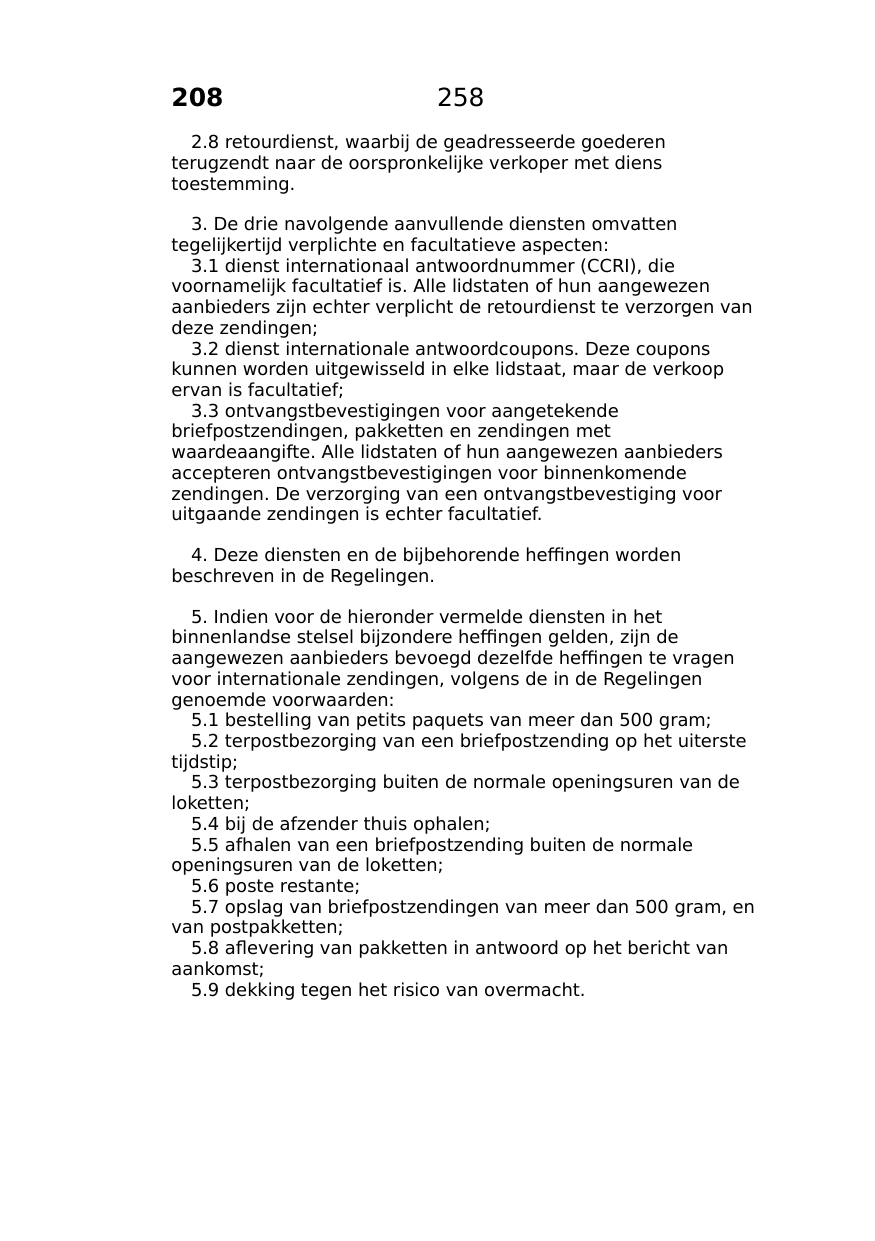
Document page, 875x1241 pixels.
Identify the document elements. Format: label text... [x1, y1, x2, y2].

text 5.2 terpostbezorging van een briefpostzending op het uiterste tijdstip; [171, 731, 756, 772]
text 5.5 afhalen van een briefpostzending buiten de normale openingsuren van de loketten; [171, 834, 756, 876]
text 5.7 opslag van briefpostzendingen van meer dan 500 gram, en van postpakketten; [171, 897, 756, 938]
text 5.6 poste restante; [171, 876, 756, 897]
text 5.4 bij de afzender thuis ophalen; [171, 814, 756, 834]
text 2.8 retourdienst, waarbij de geadresseerde goederen terugzendt naar de oorspronkelijke verkoper met diens toestemming. [171, 132, 756, 194]
text 4. Deze diensten en de bijbehorende heffingen worden beschreven in de Regelingen. [171, 545, 756, 586]
text 5. Indien voor de hieronder vermelde diensten in het binnenlandse stelsel bijzondere heffingen gelden, zijn de aangewezen aanbieders bevoegd dezelfde heffingen te vragen voor internationale zendingen, volgens de in de Regelingen genoemde voorwaarden: [171, 606, 756, 710]
text 3.2 dienst internationale antwoordcoupons. Deze coupons kunnen worden uitgewisseld in elke lidstaat, maar de verkoop ervan is facultatief; [171, 338, 756, 401]
text 5.3 terpostbezorging buiten de normale openingsuren van de loketten; [171, 772, 756, 814]
text 3.1 dienst internationaal antwoordnummer (CCRI), die voornamelijk facultatief is. Alle lidstaten of hun aangewezen aanbieders zijn echter verplicht de retourdienst te verzorgen van deze zendingen; [171, 256, 756, 338]
text 5.9 dekking tegen het risico van overmacht. [171, 979, 756, 1000]
text 3. De drie navolgende aanvullende diensten omvatten tegelijkertijd verplichte en facultatieve aspecten: [171, 214, 756, 256]
text 5.8 aflevering van pakketten in antwoord op het bericht van aankomst; [171, 938, 756, 979]
text 3.3 ontvangstbevestigingen voor aangetekende briefpostzendingen, pakketten en zendingen met waardeaangifte. Alle lidstaten of hun aangewezen aanbieders accepteren ontvangstbevestigingen voor binnenkomende zendingen. De verzorging van een ontvangstbevestiging voor uitgaande zendingen is echter facultatief. [171, 401, 756, 525]
text 5.1 bestelling van petits paquets van meer dan 500 gram; [171, 710, 756, 731]
